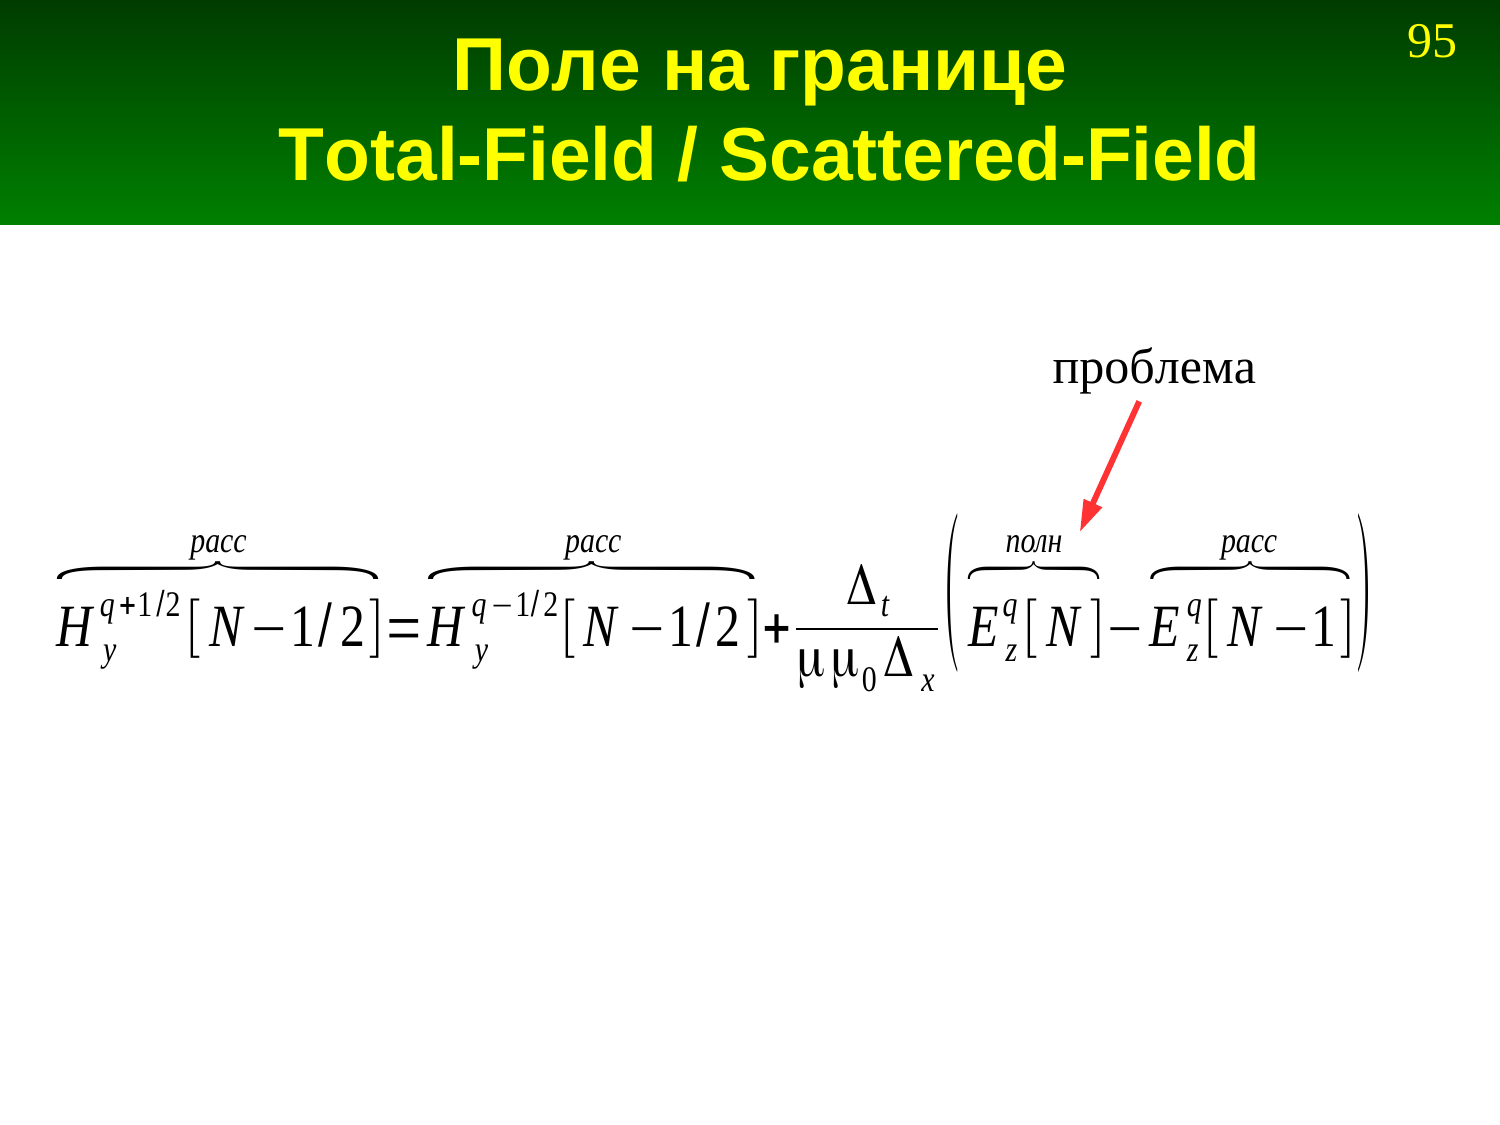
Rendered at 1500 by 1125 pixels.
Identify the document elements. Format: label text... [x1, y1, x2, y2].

title Поле на границе Total-Field / Scattered-Field [100, 7, 1441, 204]
chart [37, 510, 1384, 700]
text_box проблема [1038, 326, 1272, 402]
